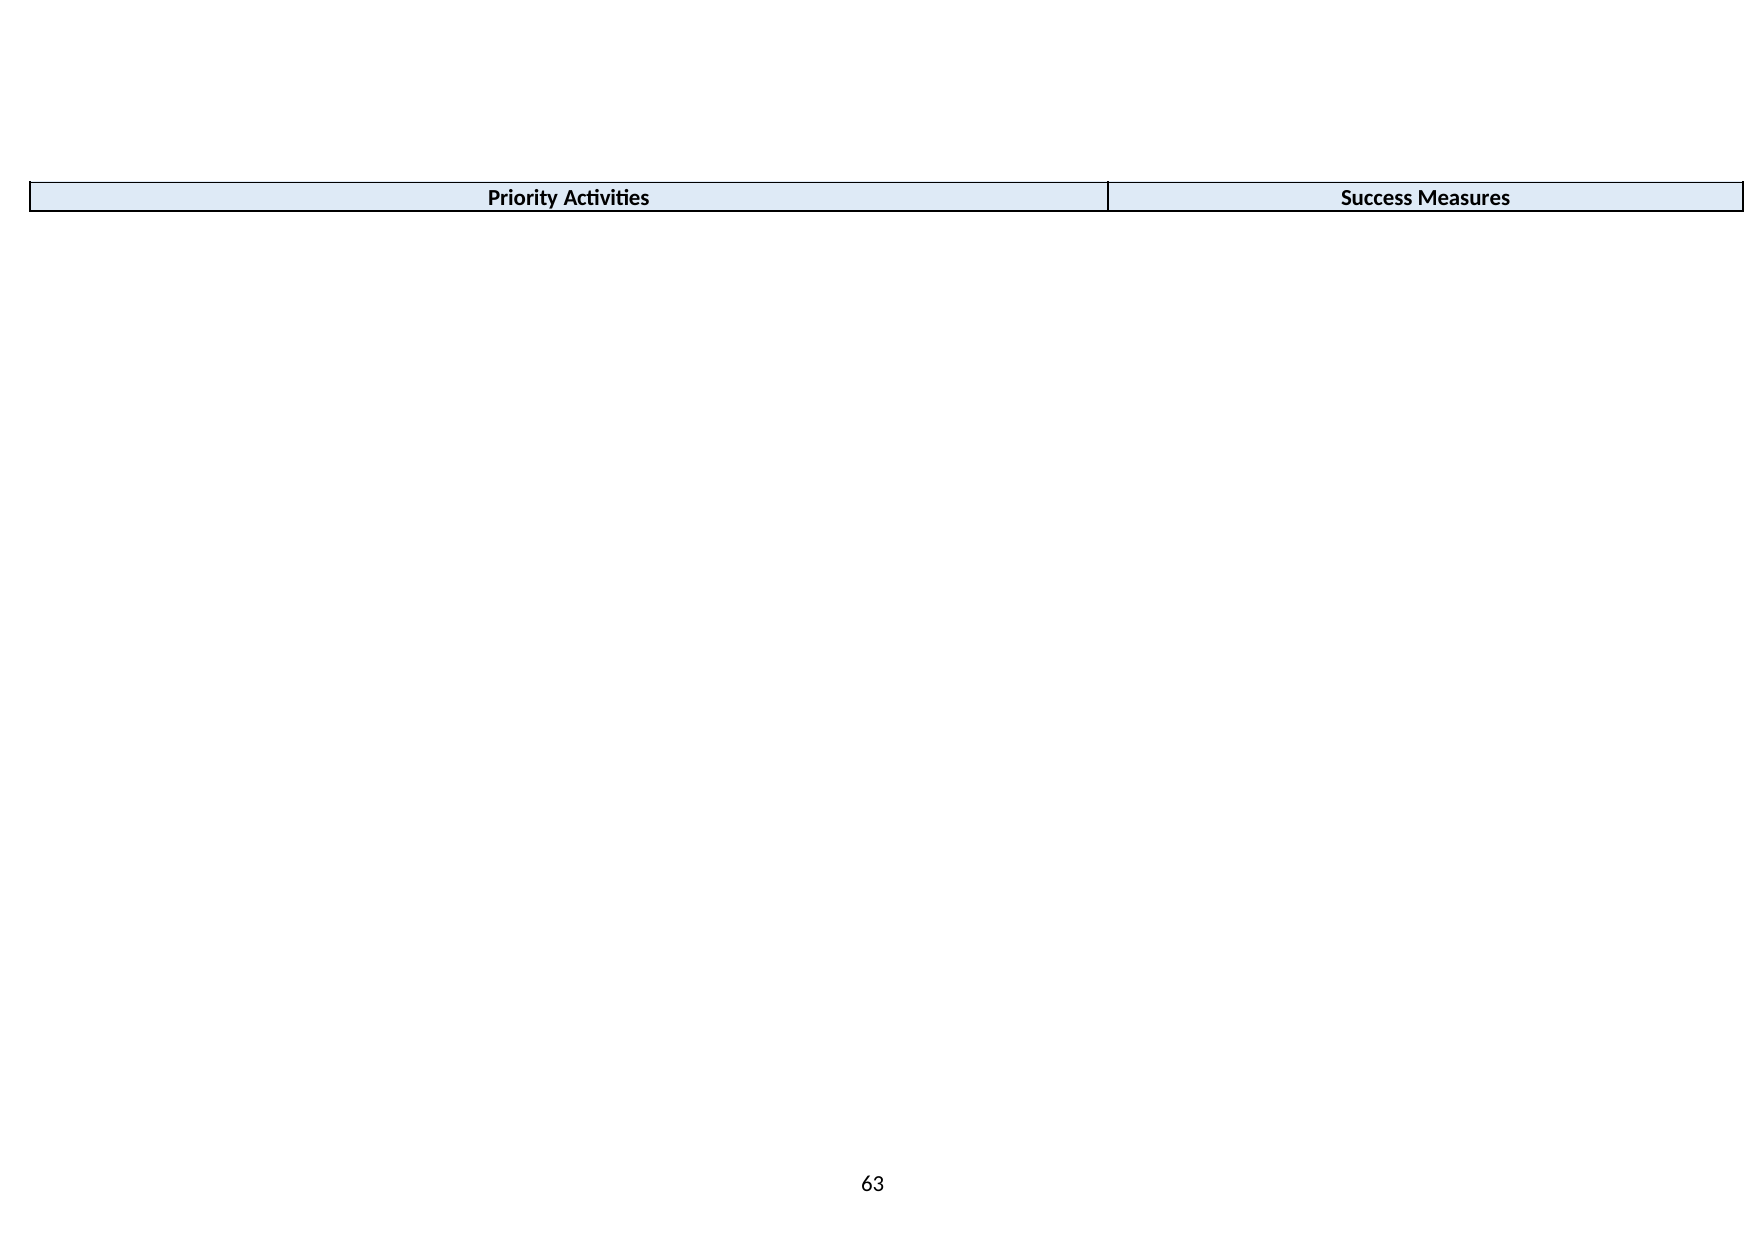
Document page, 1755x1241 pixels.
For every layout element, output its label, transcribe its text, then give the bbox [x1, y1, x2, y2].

table_header Priority Activities [31, 183, 1107, 210]
table_header Success Measures [1109, 183, 1742, 210]
